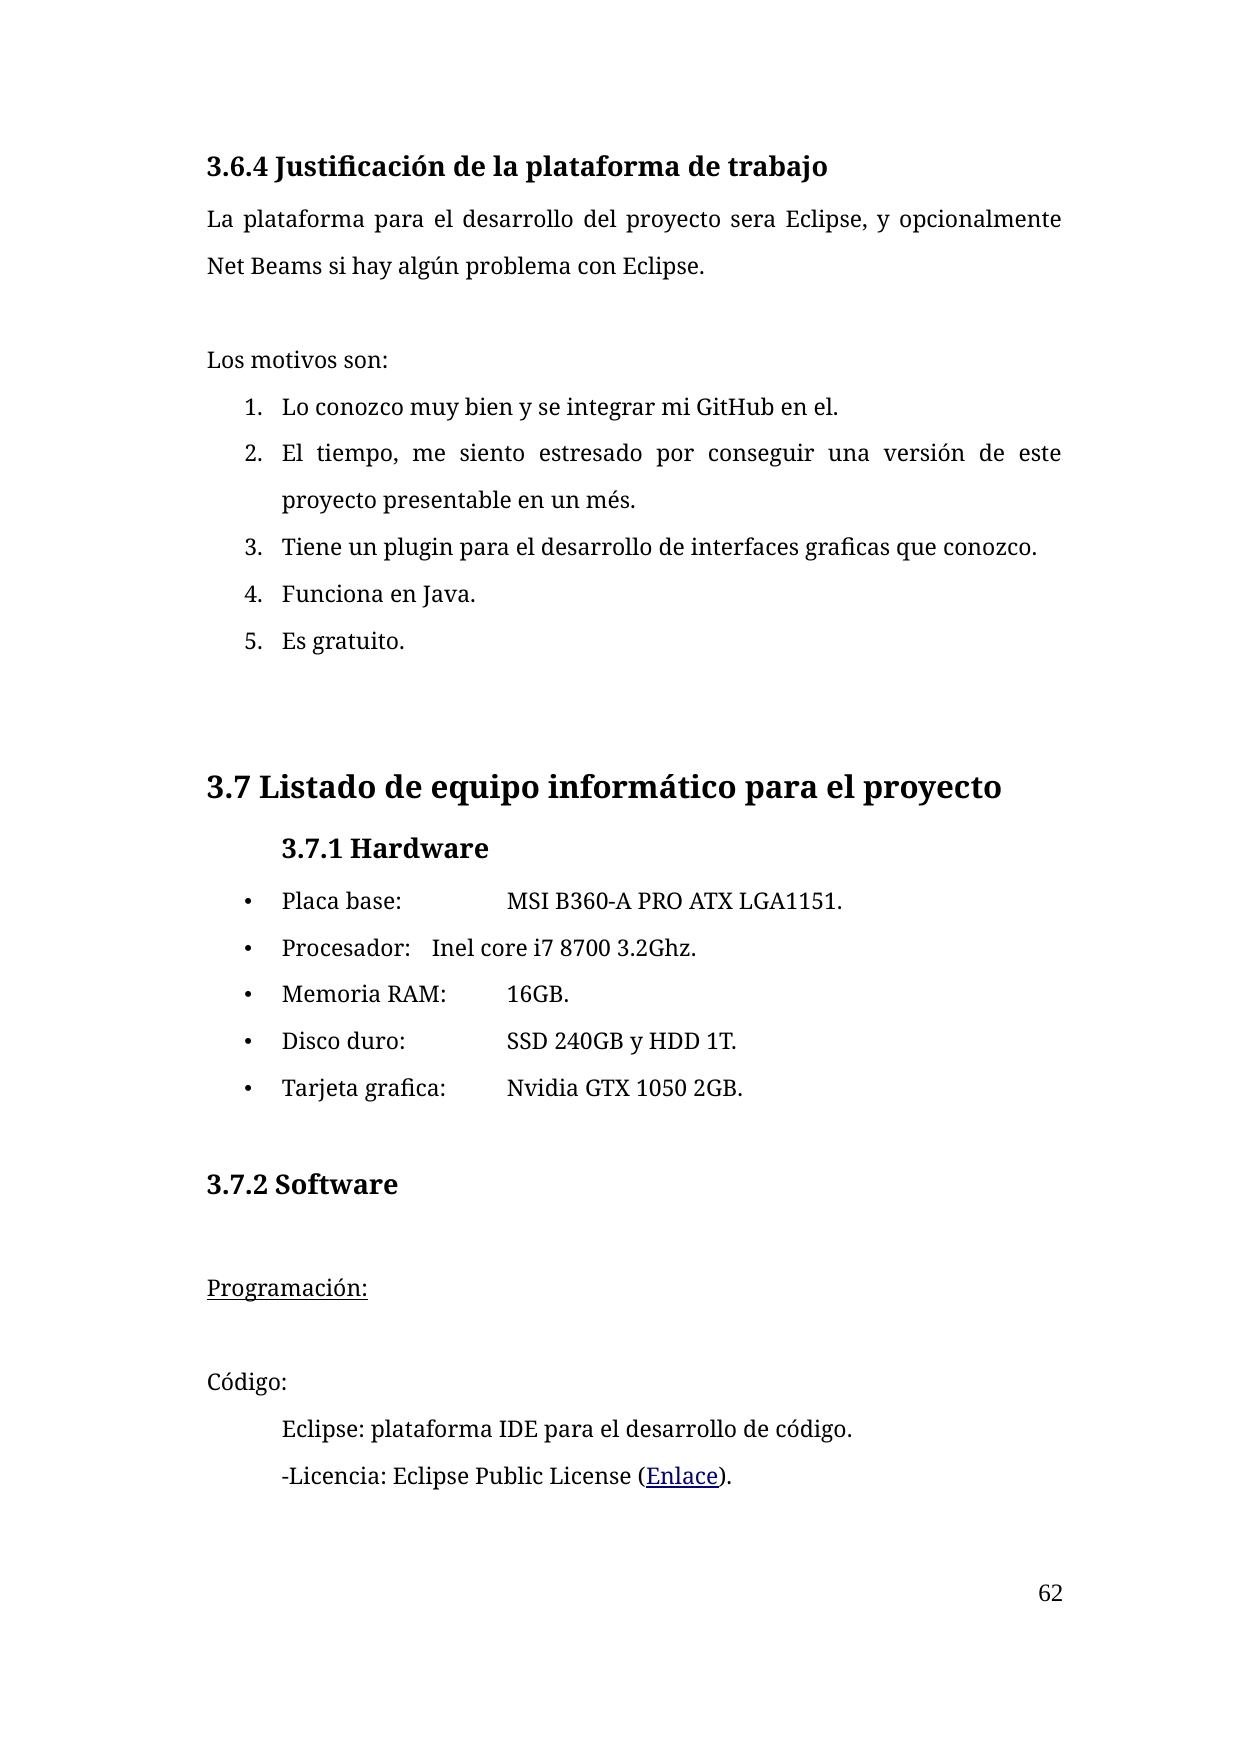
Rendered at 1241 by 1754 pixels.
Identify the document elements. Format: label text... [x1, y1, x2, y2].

list Procesador: Inel core i7 8700 3.2Ghz. [244, 931, 1063, 963]
list Tarjeta grafica: Nvidia GTX 1050 2GB. [244, 1072, 1063, 1103]
list Placa base: MSI B360-A PRO ATX LGA1151. [244, 884, 1063, 916]
text 3.7 Listado de equipo informático para el proyecto [207, 765, 1063, 808]
list El tiempo, me siento estresado por conseguir una versión de este proyecto presentable en un més. [244, 437, 1063, 515]
text 3.6.4 Justificación de la plataforma de trabajo [207, 148, 1063, 184]
text Programación: [207, 1272, 1063, 1303]
list Lo conozco muy bien y se integrar mi GitHub en el. [244, 390, 1063, 422]
text La plataforma para el desarrollo del proyecto sera Eclipse, y opcionalmente Net Beams si hay algún problema con Eclipse. [207, 203, 1063, 281]
list Tiene un plugin para el desarrollo de interfaces graficas que conozco. [244, 531, 1063, 562]
list Disco duro: SSD 240GB y HDD 1T. [244, 1025, 1063, 1056]
text -Licencia: Eclipse Public License (Enlace). [207, 1460, 1063, 1491]
text Los motivos son: [207, 343, 1063, 375]
text Código: [207, 1366, 1063, 1397]
list Memoria RAM: 16GB. [244, 978, 1063, 1009]
text 3.7.2 Software [207, 1166, 1063, 1203]
text 3.7.1 Hardware [207, 829, 1063, 866]
text Eclipse: plataforma IDE para el desarrollo de código. [207, 1413, 1063, 1444]
list Funciona en Java. [244, 578, 1063, 609]
list Es gratuito. [244, 625, 1063, 656]
